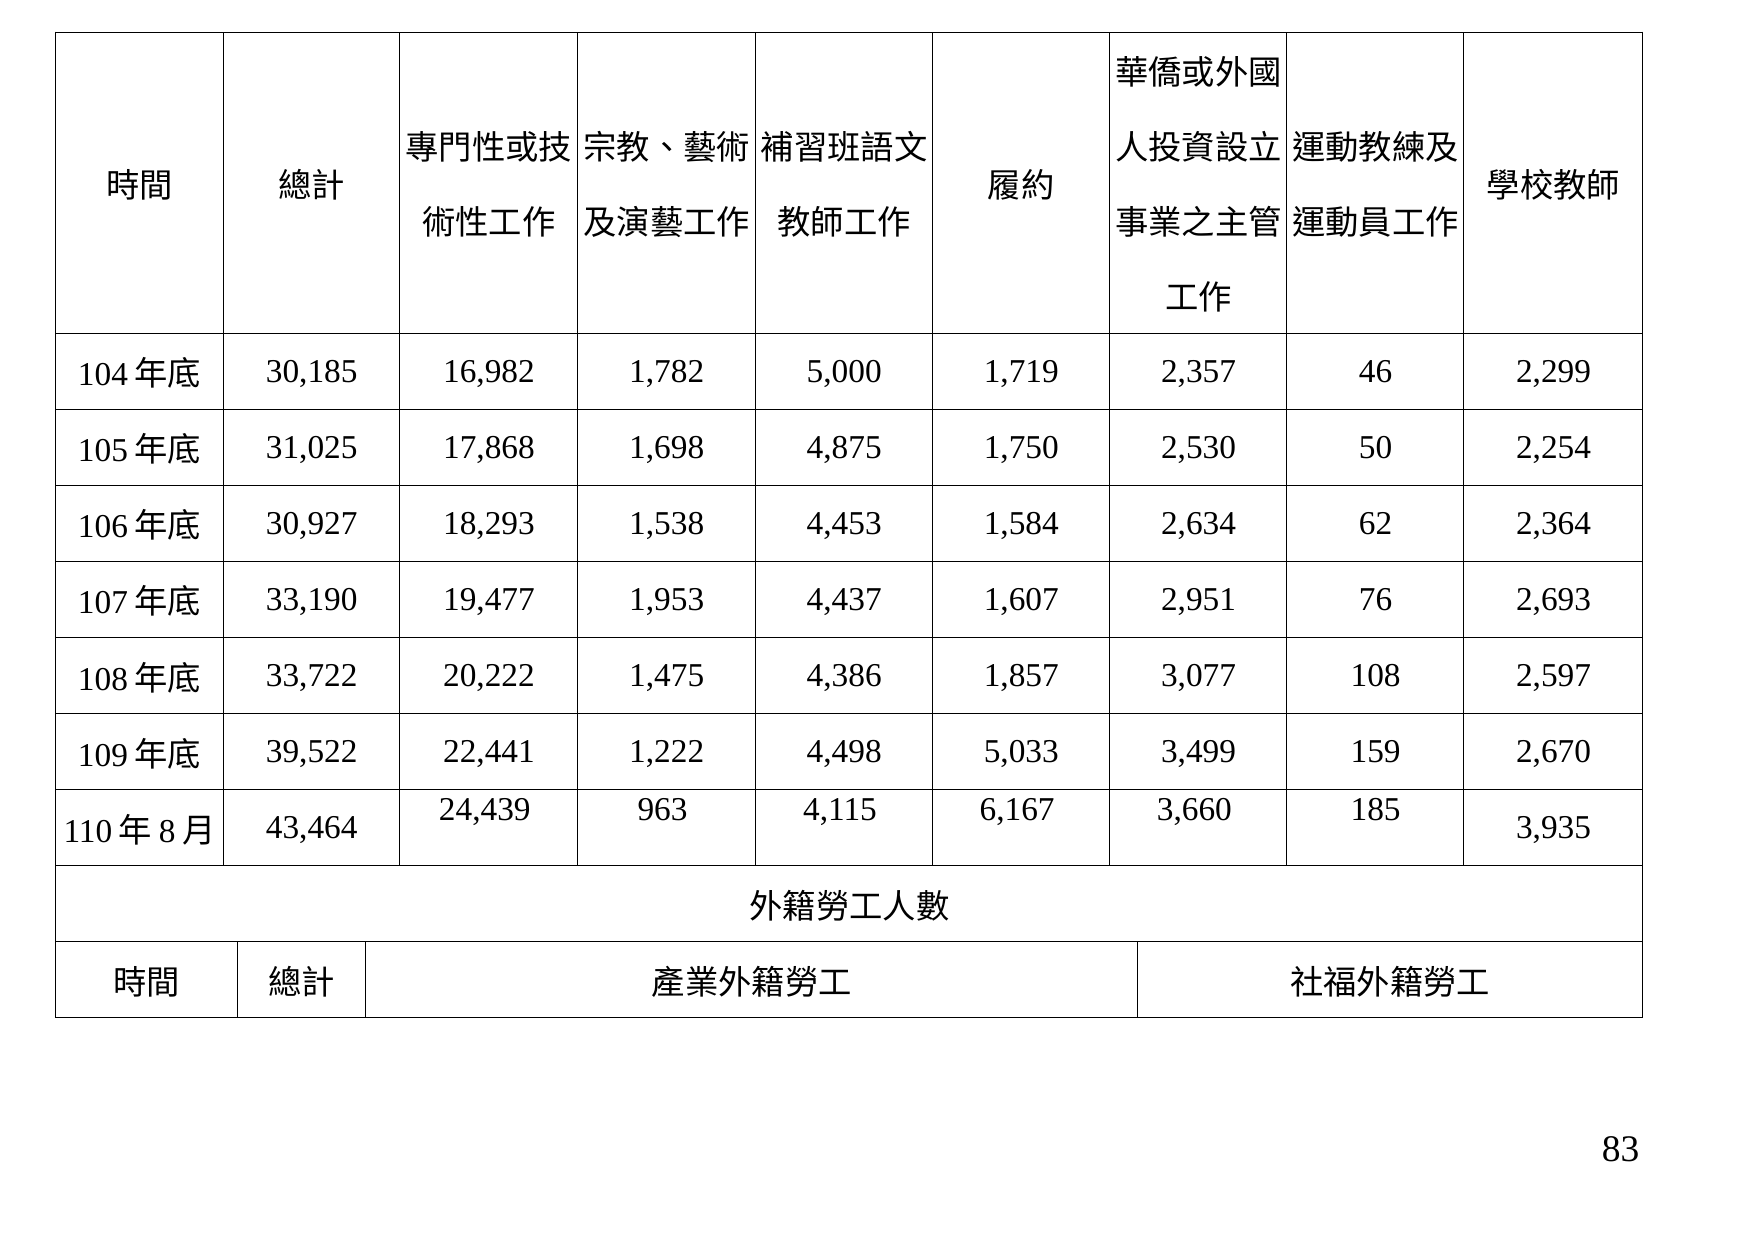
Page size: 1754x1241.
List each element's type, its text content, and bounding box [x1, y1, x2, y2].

table_cell 1,719 [933, 334, 1109, 409]
table_cell 時間 [56, 942, 237, 1017]
table_cell 19,477 [400, 562, 577, 637]
table_cell 1,857 [933, 638, 1109, 713]
table_cell 104年底 [56, 334, 223, 409]
table_cell 185 [1287, 790, 1463, 865]
table_cell 2,254 [1464, 410, 1642, 485]
table_cell 62 [1287, 486, 1463, 561]
table_cell 106年底 [56, 486, 223, 561]
table_cell 33,722 [224, 638, 399, 713]
table_cell 20,222 [400, 638, 577, 713]
table_cell 4,386 [756, 638, 932, 713]
table_cell 2,364 [1464, 486, 1642, 561]
table_cell 2,951 [1110, 562, 1286, 637]
table_cell 4,437 [756, 562, 932, 637]
table_cell 宗教、藝術及演藝工作 [578, 33, 755, 333]
table_cell 2,597 [1464, 638, 1642, 713]
table_cell 運動教練及運動員工作 [1287, 33, 1463, 333]
table_cell 105年底 [56, 410, 223, 485]
table_cell 4,453 [756, 486, 932, 561]
table_cell 30,927 [224, 486, 399, 561]
table_cell 時間 [56, 33, 223, 333]
table_cell 1,584 [933, 486, 1109, 561]
table_cell 總計 [238, 942, 365, 1017]
table_cell 華僑或外國人投資設立事業之主管工作 [1110, 33, 1286, 333]
table_cell 108 [1287, 638, 1463, 713]
table_cell 2,299 [1464, 334, 1642, 409]
table_cell 16,982 [400, 334, 577, 409]
table_cell 3,499 [1110, 714, 1286, 789]
table_cell 1,607 [933, 562, 1109, 637]
table_cell 108年底 [56, 638, 223, 713]
table_cell 2,634 [1110, 486, 1286, 561]
table_cell 963 [578, 790, 755, 865]
table_cell 43,464 [224, 790, 399, 865]
table_cell 1,222 [578, 714, 755, 789]
table_cell 18,293 [400, 486, 577, 561]
table_cell 109年底 [56, 714, 223, 789]
table_cell 5,033 [933, 714, 1109, 789]
table_cell 3,935 [1464, 790, 1642, 865]
table_cell 50 [1287, 410, 1463, 485]
table_cell 補習班語文教師工作 [756, 33, 932, 333]
table_cell 1,538 [578, 486, 755, 561]
table_cell 總計 [224, 33, 399, 333]
table_cell 30,185 [224, 334, 399, 409]
table_cell 1,475 [578, 638, 755, 713]
table_cell 46 [1287, 334, 1463, 409]
table_cell 3,660 [1110, 790, 1286, 865]
table_cell 159 [1287, 714, 1463, 789]
table_cell 產業外籍勞工 [366, 942, 1137, 1017]
table_cell 4,115 [756, 790, 932, 865]
table_cell 24,439 [400, 790, 577, 865]
table_cell 1,750 [933, 410, 1109, 485]
table_cell 專門性或技術性工作 [400, 33, 577, 333]
table_cell 2,357 [1110, 334, 1286, 409]
table_cell 1,782 [578, 334, 755, 409]
table_cell 17,868 [400, 410, 577, 485]
table_cell 2,670 [1464, 714, 1642, 789]
table_cell 107年底 [56, 562, 223, 637]
table_cell 39,522 [224, 714, 399, 789]
table_cell 學校教師 [1464, 33, 1642, 333]
table_cell 社福外籍勞工 [1138, 942, 1642, 1017]
table_cell 33,190 [224, 562, 399, 637]
table_cell 履約 [933, 33, 1109, 333]
table_cell 1,698 [578, 410, 755, 485]
table_cell 2,530 [1110, 410, 1286, 485]
table_cell 外籍勞工人數 [56, 866, 1642, 941]
table_cell 31,025 [224, 410, 399, 485]
table_cell 110年8月 [56, 790, 223, 865]
table_cell 3,077 [1110, 638, 1286, 713]
table_cell 4,498 [756, 714, 932, 789]
table_cell 6,167 [933, 790, 1109, 865]
table_cell 1,953 [578, 562, 755, 637]
table_cell 2,693 [1464, 562, 1642, 637]
table_cell 76 [1287, 562, 1463, 637]
table_cell 22,441 [400, 714, 577, 789]
table_cell 5,000 [756, 334, 932, 409]
table_cell 4,875 [756, 410, 932, 485]
